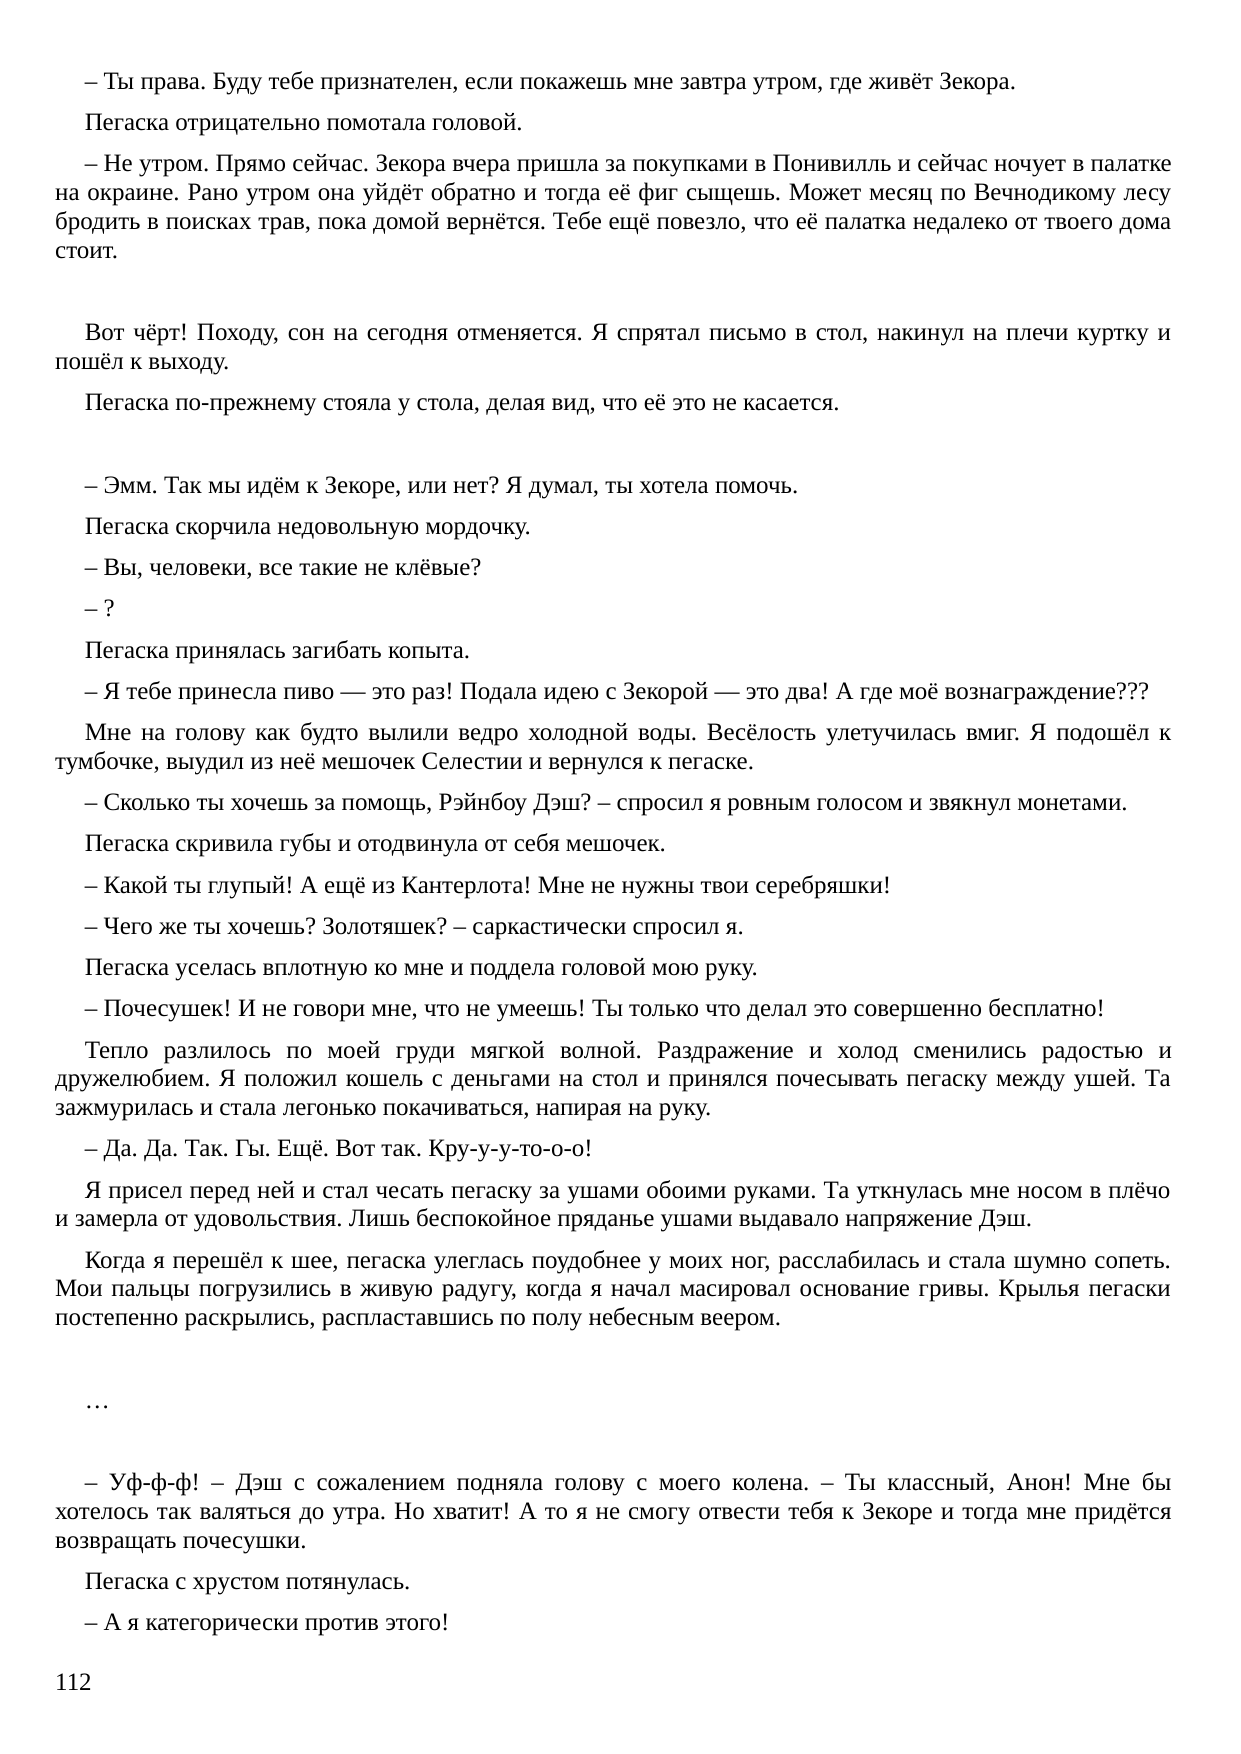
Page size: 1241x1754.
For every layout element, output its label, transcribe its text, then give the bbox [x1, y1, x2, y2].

text Пегаска по-прежнему стояла у стола, делая вид, что её это не касается. [55, 387, 1173, 416]
text Пегаска уселась вплотную ко мне и поддела головой мою руку. [55, 952, 1173, 981]
text – Уф-ф-ф! – Дэш с сожалением подняла голову с моего колена. – Ты классный, Анон! Мне бы хотелось так валяться до утра. Но хватит! А то я не смогу отвести тебя к Зекоре и тогда мне придётся возвращать почесушки. [55, 1467, 1173, 1553]
text – Чего же ты хочешь? Золотяшек? – саркастически спросил я. [55, 911, 1173, 940]
text – Не утром. Прямо сейчас. Зекора вчера пришла за покупками в Понивилль и сейчас ночует в палатке на окраине. Рано утром она уйдёт обратно и тогда её фиг сыщешь. Может месяц по Вечнодикому лесу бродить в поисках трав, пока домой вернётся. Тебе ещё повезло, что её палатка недалеко от твоего дома стоит. [55, 148, 1173, 263]
text – А я категорически против этого! [55, 1607, 1173, 1636]
text Пегаска отрицательно помотала головой. [55, 107, 1173, 136]
text Пегаска скривила губы и отодвинула от себя мешочек. [55, 828, 1173, 857]
text – Вы, человеки, все такие не клёвые? [55, 552, 1173, 581]
text – Я тебе принесла пиво — это раз! Подала идею с Зекорой — это два! А где моё вознаграждение??? [55, 676, 1173, 705]
text Тепло разлилось по моей груди мягкой волной. Раздражение и холод сменились радостью и дружелюбием. Я положил кошель с деньгами на стол и принялся почесывать пегаску между ушей. Та зажмурилась и стала легонько покачиваться, напирая на руку. [55, 1035, 1173, 1121]
text Мне на голову как будто вылили ведро холодной воды. Весёлость улетучилась вмиг. Я подошёл к тумбочке, выудил из неё мешочек Селестии и вернулся к пегаске. [55, 717, 1173, 775]
text – Эмм. Так мы идём к Зекоре, или нет? Я думал, ты хотела помочь. [55, 470, 1173, 498]
text Когда я перешёл к шее, пегаска улеглась поудобнее у моих ног, расслабилась и стала шумно сопеть. Мои пальцы погрузились в живую радугу, когда я начал масировал основание гривы. Крылья пегаски постепенно раскрылись, распластавшись по полу небесным веером. [55, 1245, 1173, 1331]
text – Ты права. Буду тебе признателен, если покажешь мне завтра утром, где живёт Зекора. [55, 66, 1173, 95]
text – Какой ты глупый! А ещё из Кантерлота! Мне не нужны твои серебряшки! [55, 870, 1173, 898]
text – Почесушек! И не говори мне, что не умеешь! Ты только что делал это совершенно бесплатно! [55, 993, 1173, 1022]
text Я присел перед ней и стал чесать пегаску за ушами обоими руками. Та уткнулась мне носом в плёчо и замерла от удовольствия. Лишь беспокойное пряданье ушами выдавало напряжение Дэш. [55, 1175, 1173, 1232]
text – ? [55, 593, 1173, 622]
text Пегаска скорчила недовольную мордочку. [55, 511, 1173, 540]
text Пегаска с хрустом потянулась. [55, 1566, 1173, 1595]
text Вот чёрт! Походу, сон на сегодня отменяется. Я спрятал письмо в стол, накинул на плечи куртку и пошёл к выходу. [55, 317, 1173, 375]
text Пегаска принялась загибать копыта. [55, 635, 1173, 663]
text … [55, 1385, 1173, 1413]
text – Сколько ты хочешь за помощь, Рэйнбоу Дэш? – спросил я ровным голосом и звякнул монетами. [55, 787, 1173, 816]
text – Да. Да. Так. Гы. Ещё. Вот так. Кру-у-у-то-о-о! [55, 1133, 1173, 1162]
